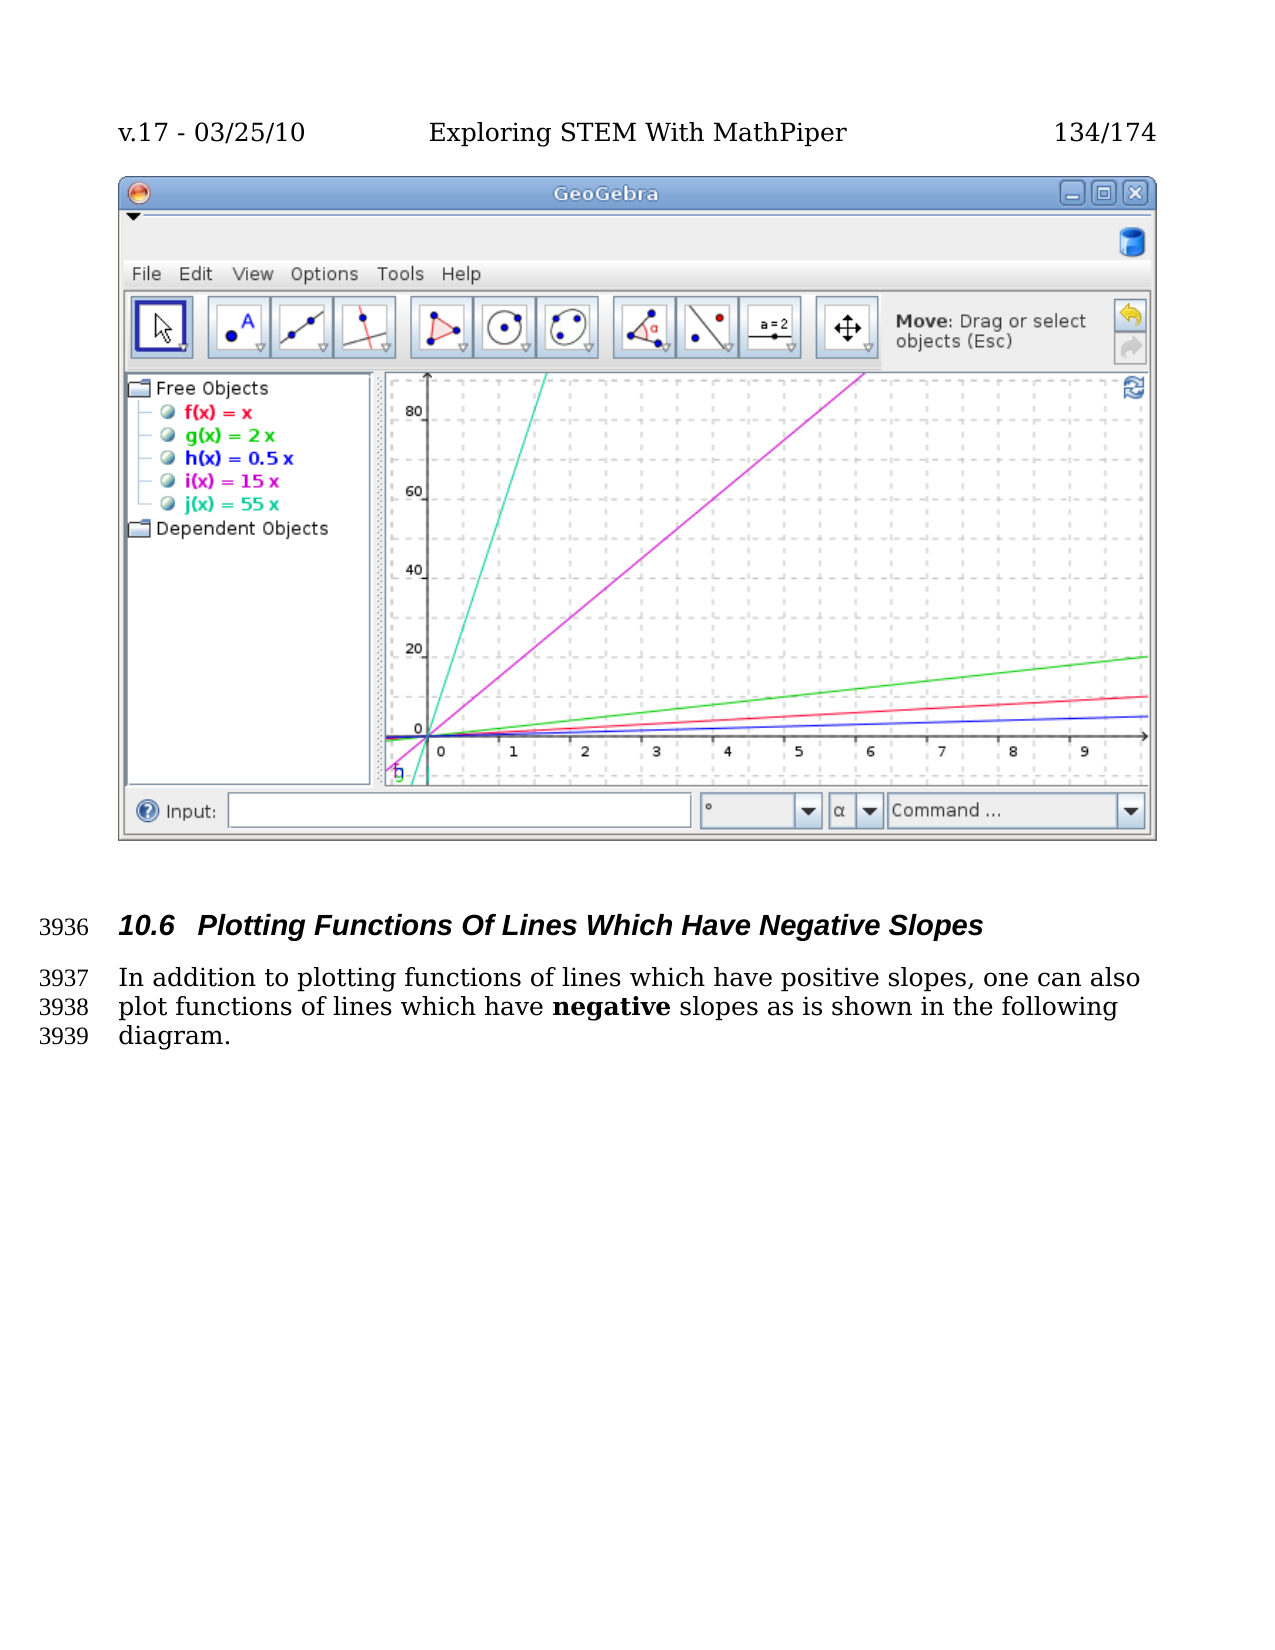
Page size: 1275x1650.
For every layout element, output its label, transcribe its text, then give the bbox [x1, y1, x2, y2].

subtitle Plotting Functions Of Lines Which Have Negative Slopes [118, 908, 1157, 942]
text In addition to plotting functions of lines which have positive slopes, one can also plot functions of lines which have negative slopes as is shown in the following diagram. [118, 963, 1157, 1051]
picture [118, 176, 1157, 841]
